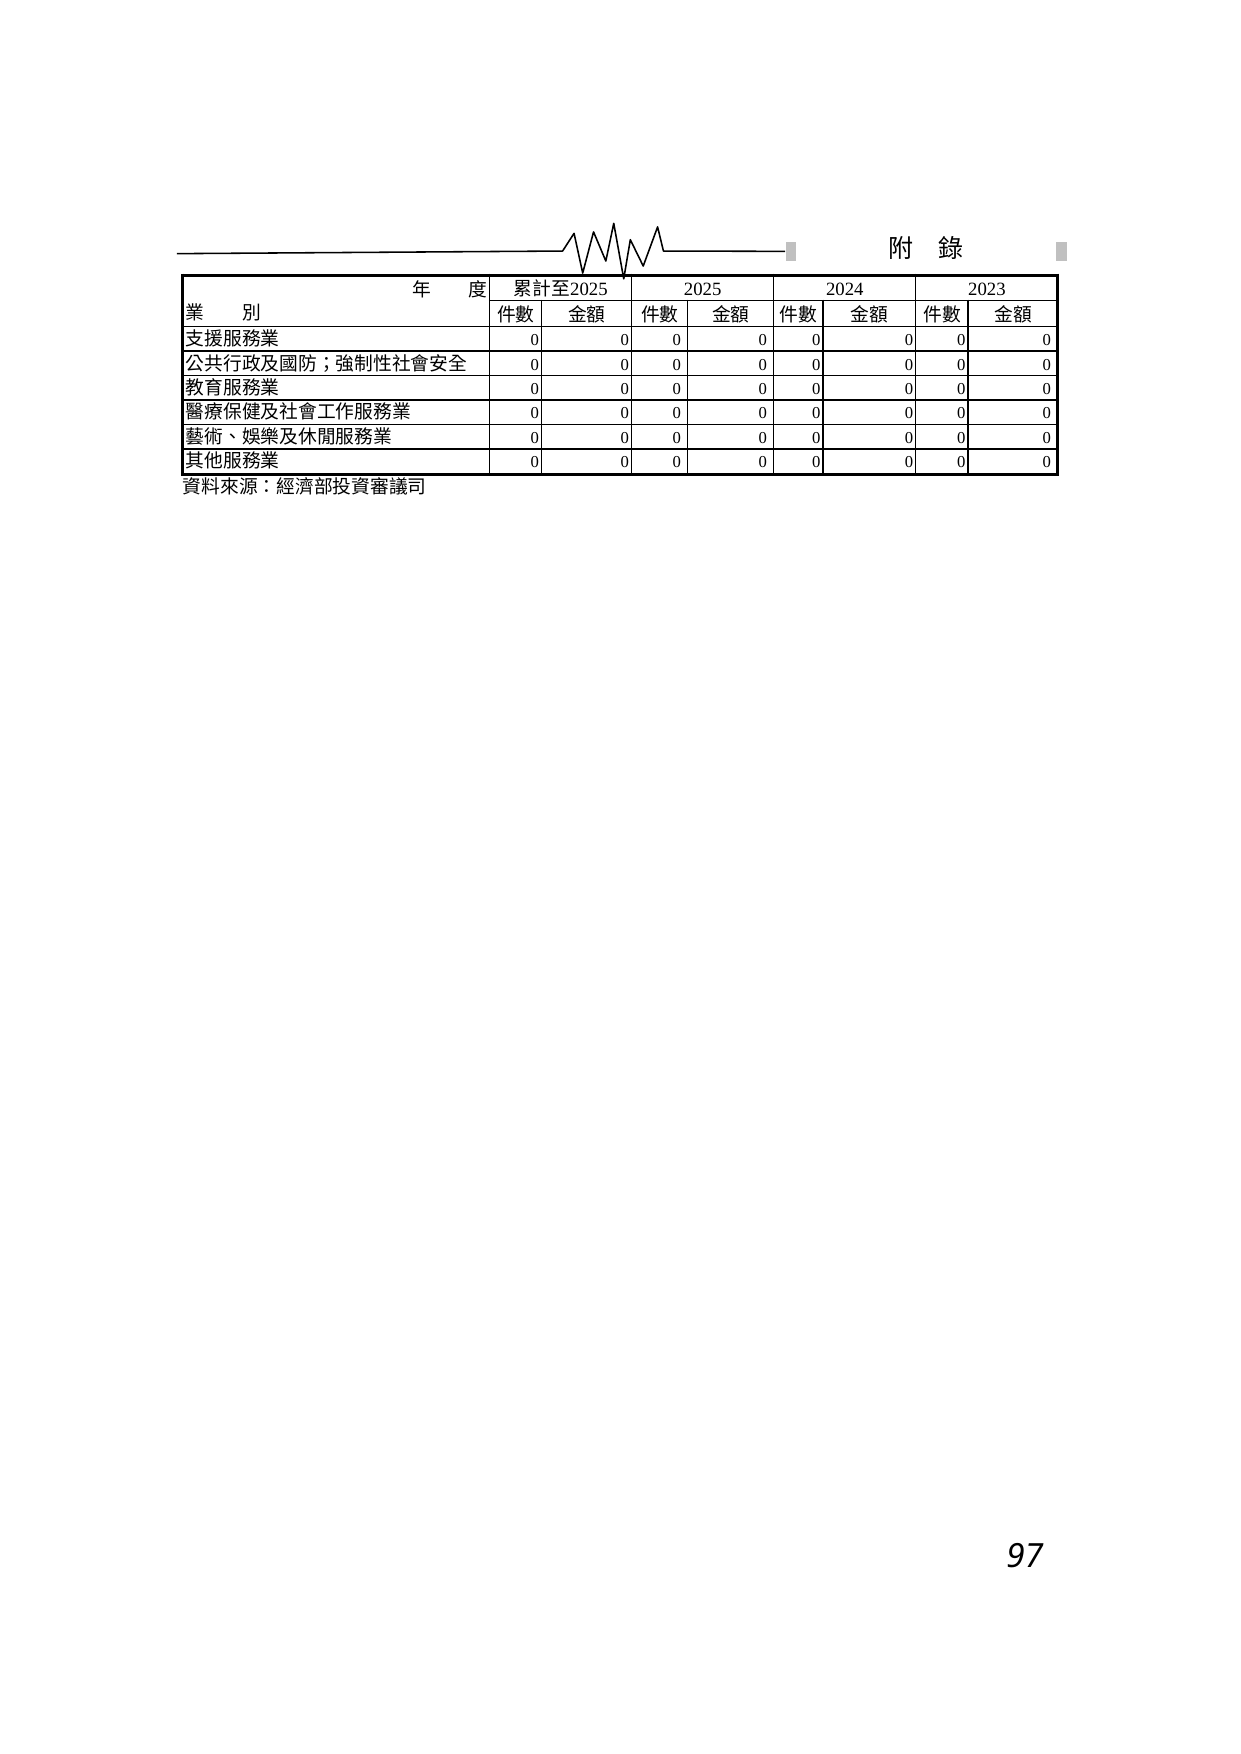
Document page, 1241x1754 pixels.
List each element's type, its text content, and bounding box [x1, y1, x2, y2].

table_cell 金額 [824, 301, 915, 326]
table_cell 0 [969, 352, 1056, 374]
table_cell 0 [688, 327, 773, 350]
table_cell 0 [916, 401, 967, 423]
table_cell 件數 [774, 301, 822, 326]
table_header 年 度 業 別 [184, 277, 489, 326]
table_cell 0 [632, 376, 687, 399]
table_cell 0 [632, 401, 687, 423]
table_cell 0 [688, 376, 773, 399]
table_cell 0 [969, 376, 1056, 399]
table_cell 0 [969, 450, 1056, 472]
table_cell 0 [688, 450, 773, 472]
table_header 2024 [774, 277, 915, 299]
table_cell 件數 [916, 301, 967, 326]
table_cell 0 [542, 327, 631, 350]
table_cell 0 [490, 327, 541, 350]
table_cell 0 [688, 352, 773, 374]
table_cell 醫療保健及社會工作服務業 [184, 401, 489, 423]
table_cell 0 [688, 425, 773, 448]
table_cell 件數 [632, 301, 687, 326]
table_cell 0 [490, 352, 541, 374]
table_cell 藝術、娛樂及休閒服務業 [184, 425, 489, 448]
table_cell 0 [490, 450, 541, 472]
table_cell 支援服務業 [184, 327, 489, 350]
table_cell 金額 [542, 301, 631, 326]
table_cell 0 [969, 401, 1056, 423]
table_header 2025 [632, 277, 773, 299]
table_cell 金額 [969, 301, 1056, 326]
table_cell 0 [916, 352, 967, 374]
table_cell 0 [824, 352, 915, 374]
table_cell 0 [916, 376, 967, 399]
table_cell 0 [916, 425, 967, 448]
table_cell 0 [490, 425, 541, 448]
table_cell 0 [774, 401, 822, 423]
table_cell 0 [542, 425, 631, 448]
table_cell 0 [542, 376, 631, 399]
table_cell 0 [916, 327, 967, 350]
table_header 2023 [916, 277, 1056, 299]
table_cell 0 [542, 401, 631, 423]
table_cell 其他服務業 [184, 450, 489, 472]
table_header 累計至2025 [490, 277, 631, 299]
table_cell 0 [916, 450, 967, 472]
table_cell 0 [824, 450, 915, 472]
table_cell 0 [774, 450, 822, 472]
table_cell 0 [632, 450, 687, 472]
table_cell 0 [774, 376, 822, 399]
table_cell 0 [824, 327, 915, 350]
table_cell 0 [774, 425, 822, 448]
table_cell 0 [542, 352, 631, 374]
table_cell 公共行政及國防；強制性社會安全 [184, 352, 489, 374]
table_cell 0 [490, 376, 541, 399]
table_cell 件數 [490, 301, 541, 326]
table_cell 0 [688, 401, 773, 423]
text 資料來源：經濟部投資審議司 [183, 476, 1058, 498]
table_cell 0 [969, 425, 1056, 448]
table_cell 教育服務業 [184, 376, 489, 399]
table_cell 0 [632, 352, 687, 374]
table_cell 0 [632, 327, 687, 350]
table_cell 0 [774, 327, 822, 350]
table_cell 0 [774, 352, 822, 374]
table_cell 0 [824, 425, 915, 448]
table_cell 金額 [688, 301, 773, 326]
table_cell 0 [542, 450, 631, 472]
table_cell 0 [632, 425, 687, 448]
table_cell 0 [969, 327, 1056, 350]
table_cell 0 [490, 401, 541, 423]
table_cell 0 [824, 401, 915, 423]
table_cell 0 [824, 376, 915, 399]
